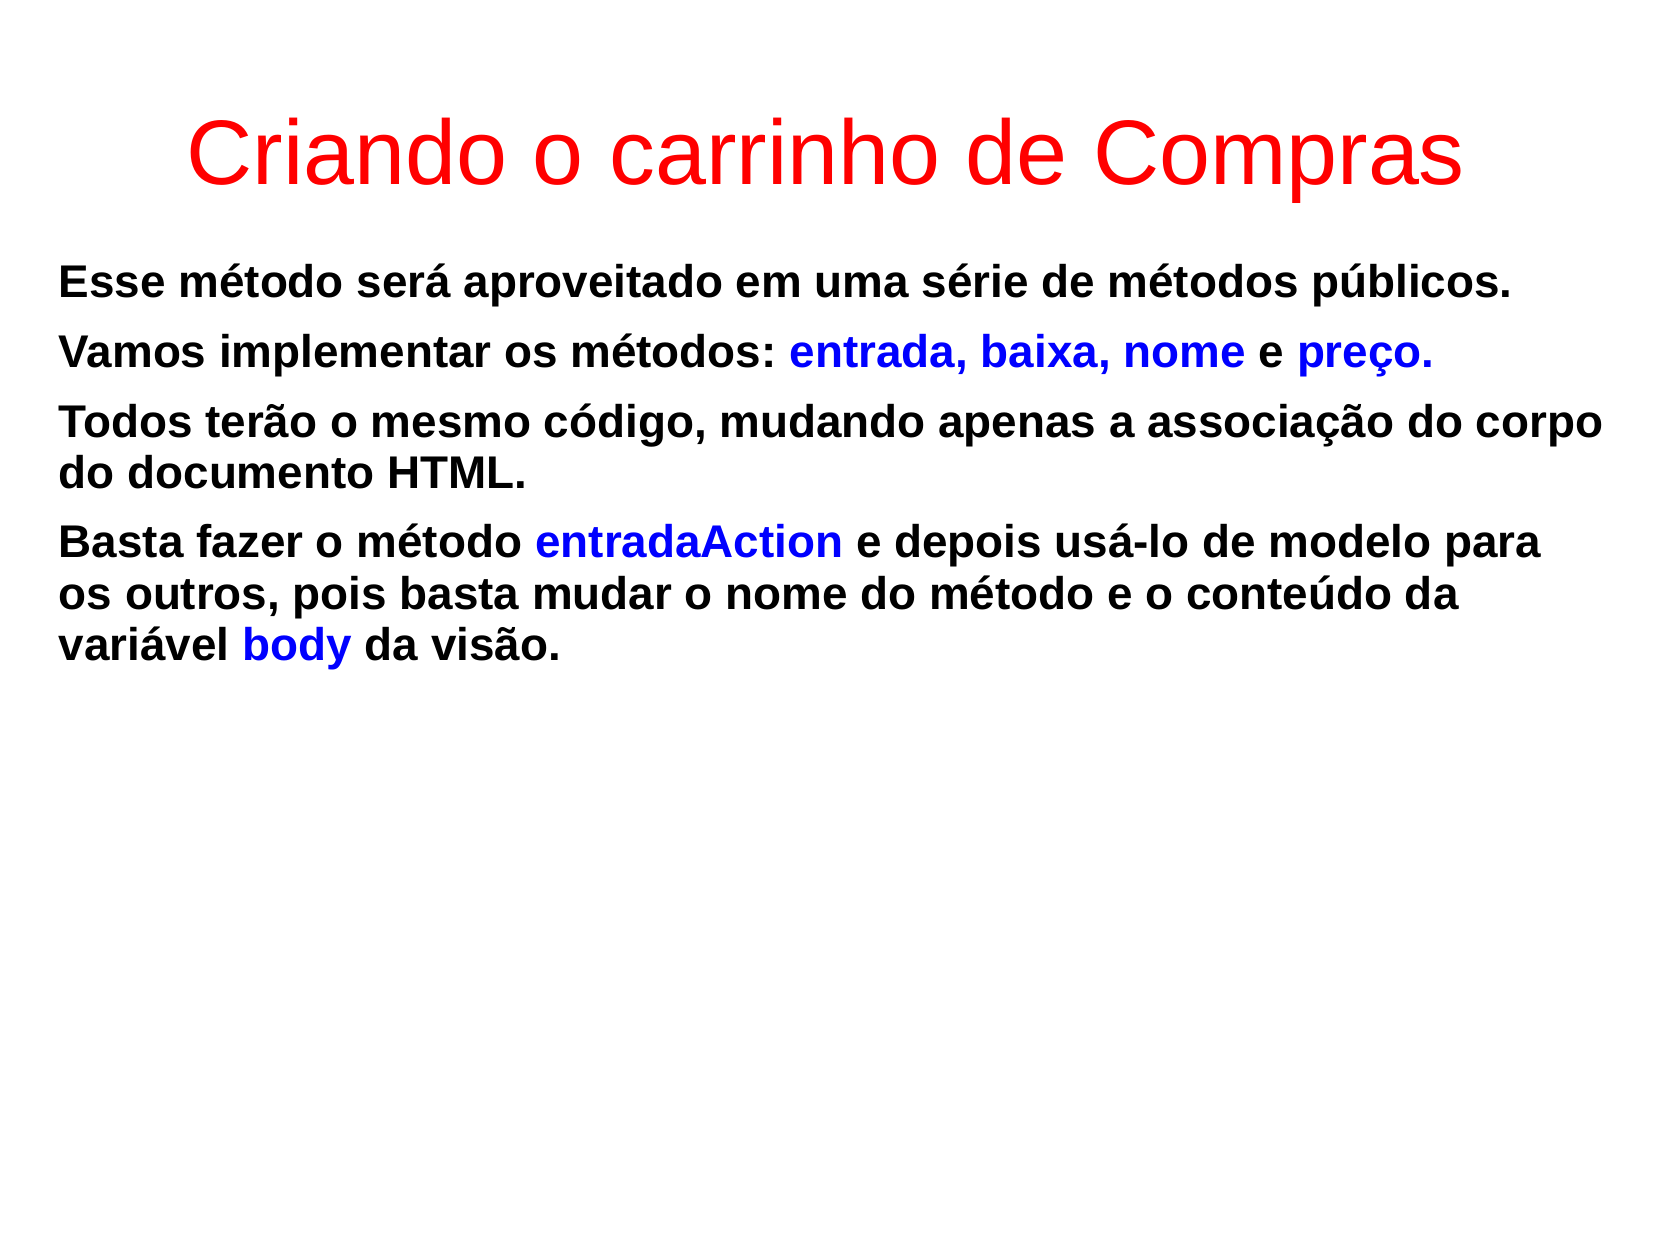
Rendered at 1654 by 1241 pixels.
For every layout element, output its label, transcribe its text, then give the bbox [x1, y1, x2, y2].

title Criando o carrinho de Compras [82, 49, 1571, 256]
list Esse método será aproveitado em uma série de métodos públicos. Vamos implementar os métodos: entrada, baixa, nome e preço. Todos terão o mesmo código, mudando apenas a associação do corpo do documento HTML. Basta fazer o método entradaAction e depois usá-lo de modelo para os outros, pois basta mudar o nome do método e o conteúdo da variável body da visão. [59, 256, 1607, 1229]
